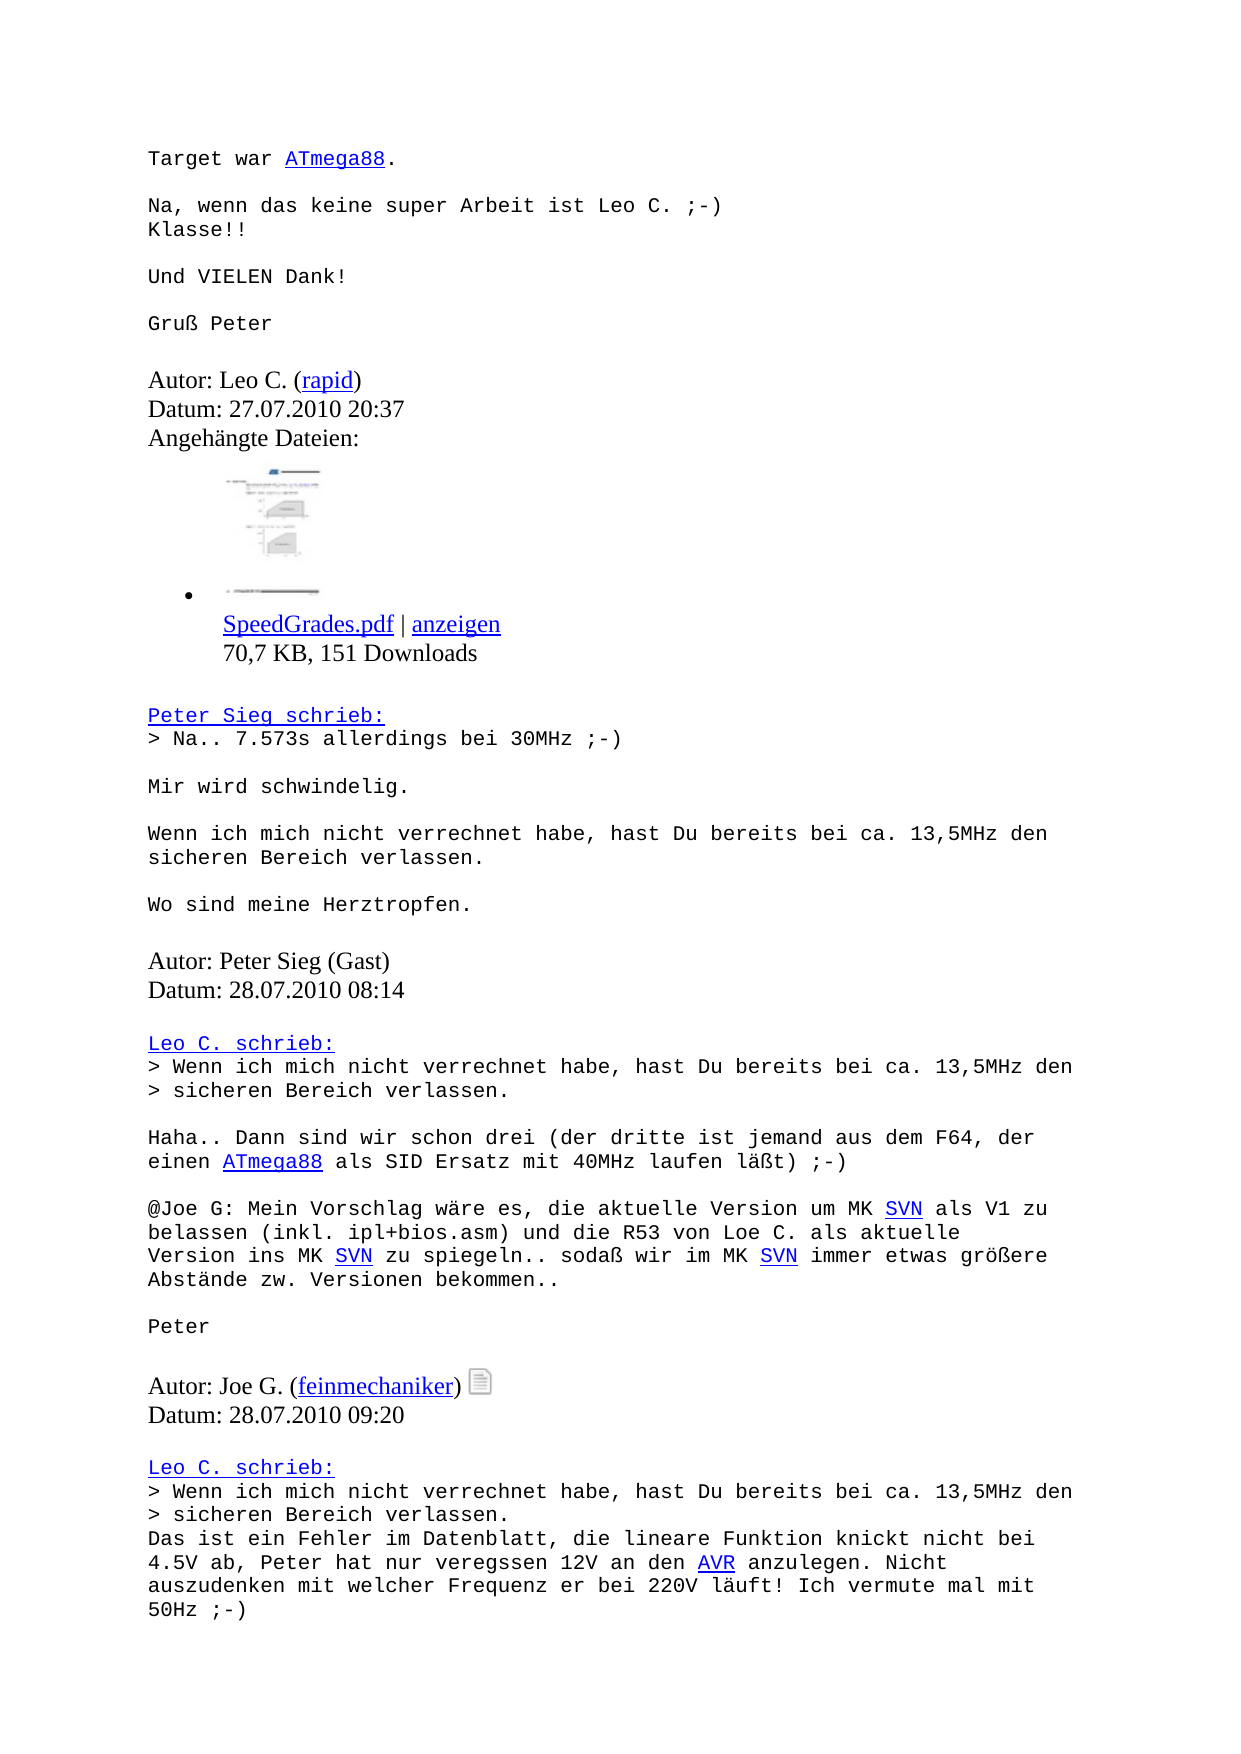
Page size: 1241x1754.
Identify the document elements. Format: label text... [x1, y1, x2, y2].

text 50Hz ;-) [148, 1599, 1093, 1623]
text Datum: 28.07.2010 08:14 [148, 975, 1093, 1004]
text Abstände zw. Versionen bekommen.. [148, 1269, 1093, 1293]
text sicheren Bereich verlassen. [148, 847, 1093, 870]
text Na, wenn das keine super Arbeit ist Leo C. ;-) [148, 195, 1093, 218]
text Mir wird schwindelig. [148, 776, 1093, 799]
text > Wenn ich mich nicht verrechnet habe, hast Du bereits bei ca. 13,5MHz den [148, 1056, 1093, 1080]
text Das ist ein Fehler im Datenblatt, die lineare Funktion knickt nicht bei [148, 1528, 1093, 1552]
text Version ins MK SVN zu spiegeln.. sodaß wir im MK SVN immer etwas größere [148, 1245, 1093, 1269]
picture [222, 462, 324, 604]
text Klasse!! [148, 218, 1093, 242]
text auszudenken mit welcher Frequenz er bei 220V läuft! Ich vermute mal mit [148, 1575, 1093, 1599]
text Gruß Peter [148, 313, 1093, 337]
text belassen (inkl. ipl+bios.asm) und die R53 von Loe C. als aktuelle [148, 1222, 1093, 1245]
text Wenn ich mich nicht verrechnet habe, hast Du bereits bei ca. 13,5MHz den [148, 823, 1093, 847]
text Und VIELEN Dank! [148, 266, 1093, 289]
text Target war ATmega88. [148, 148, 1093, 171]
text Peter Sieg schrieb: [148, 705, 1093, 728]
text Datum: 27.07.2010 20:37 [148, 394, 1093, 423]
text Autor: Leo C. (rapid) [148, 366, 1093, 394]
text Peter [148, 1316, 1093, 1340]
text Leo C. schrieb: [148, 1033, 1093, 1056]
text Angehängte Dateien: [148, 423, 1093, 452]
text Haha.. Dann sind wir schon drei (der dritte ist jemand aus dem F64, der [148, 1127, 1093, 1151]
text > sicheren Bereich verlassen. [148, 1504, 1093, 1528]
text > Na.. 7.573s allerdings bei 30MHz ;-) [148, 728, 1093, 752]
text > sicheren Bereich verlassen. [148, 1080, 1093, 1103]
text > Wenn ich mich nicht verrechnet habe, hast Du bereits bei ca. 13,5MHz den [148, 1481, 1093, 1504]
picture [467, 1368, 494, 1395]
list SpeedGrades.pdf | anzeigen 70,7 KB, 151 Downloads [185, 581, 1093, 666]
text Wo sind meine Herztropfen. [148, 894, 1093, 918]
text Datum: 28.07.2010 09:20 [148, 1400, 1093, 1428]
text @Joe G: Mein Vorschlag wäre es, die aktuelle Version um MK SVN als V1 zu [148, 1198, 1093, 1222]
text Leo C. schrieb: [148, 1457, 1093, 1481]
text Autor: Peter Sieg (Gast) [148, 946, 1093, 975]
text Autor: Joe G. (feinmechaniker) [148, 1369, 1093, 1400]
text 4.5V ab, Peter hat nur veregssen 12V an den AVR anzulegen. Nicht [148, 1552, 1093, 1575]
text einen ATmega88 als SID Ersatz mit 40MHz laufen läßt) ;-) [148, 1151, 1093, 1174]
